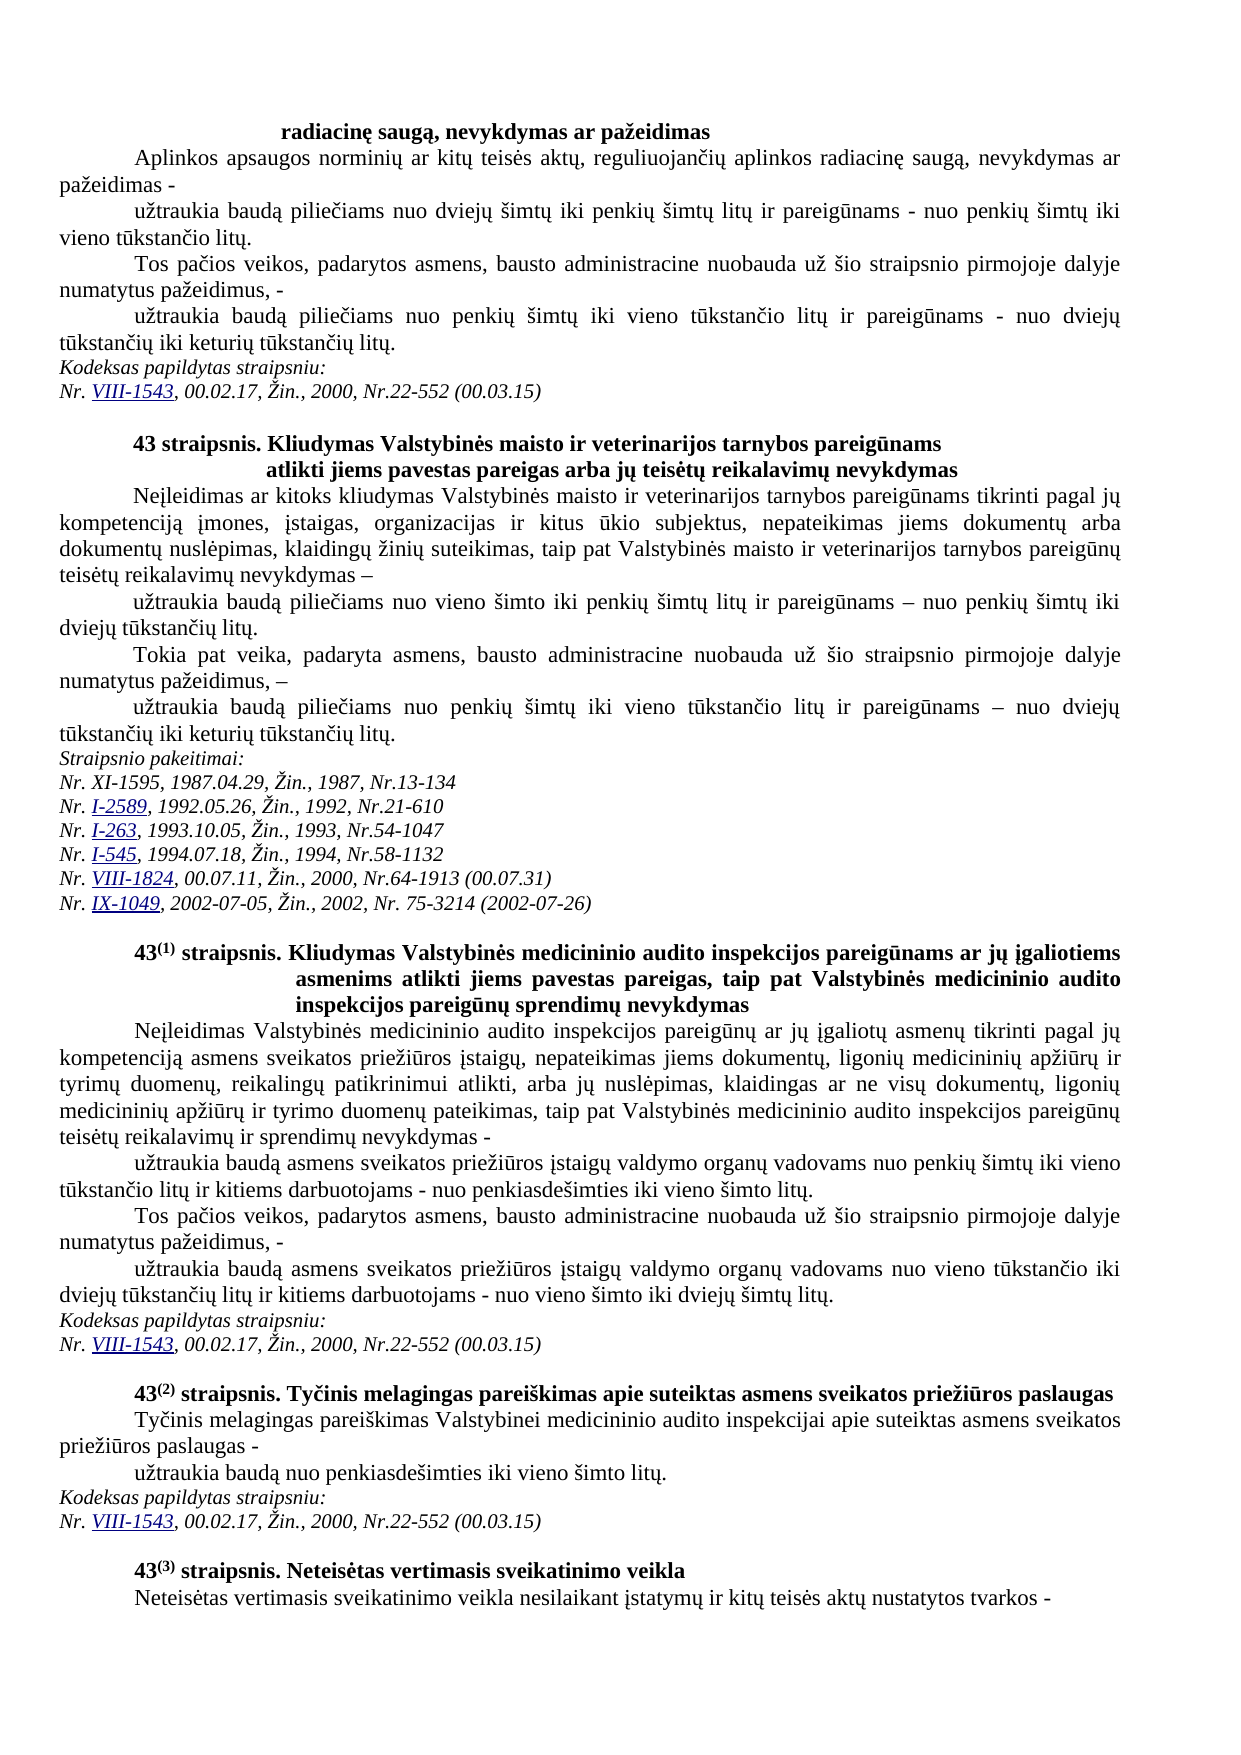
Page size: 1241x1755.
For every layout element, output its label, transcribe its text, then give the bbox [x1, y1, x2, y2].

text užtraukia baudą asmens sveikatos priežiūros įstaigų valdymo organų vadovams nuo vieno tūkstančio iki dviejų tūkstančių litų ir kitiems darbuotojams - nuo vieno šimto iki dviejų šimtų litų. [59, 1255, 1122, 1307]
text Nr. VIII-1824, 00.07.11, Žin., 2000, Nr.64-1913 (00.07.31) [59, 866, 1122, 890]
text Aplinkos apsaugos norminių ar kitų teisės aktų, reguliuojančių aplinkos radiacinę saugą, nevykdymas ar pažeidimas - [59, 144, 1122, 197]
text Tokia pat veika, padaryta asmens, bausto administracine nuobauda už šio straipsnio pirmojoje dalyje numatytus pažeidimus, – [59, 641, 1122, 693]
text Neįleidimas Valstybinės medicininio audito inspekcijos pareigūnų ar jų įgaliotų asmenų tikrinti pagal jų kompetenciją asmens sveikatos priežiūros įstaigų, nepateikimas jiems dokumentų, ligonių medicininių apžiūrų ir tyrimų duomenų, reikalingų patikrinimui atlikti, arba jų nuslėpimas, klaidingas ar ne visų dokumentų, ligonių medicininių apžiūrų ir tyrimo duomenų pateikimas, taip pat Valstybinės medicininio audito inspekcijos pareigūnų teisėtų reikalavimų ir sprendimų nevykdymas - [59, 1018, 1122, 1149]
text užtraukia baudą nuo penkiasdešimties iki vieno šimto litų. [59, 1459, 1122, 1485]
text 43 straipsnis. Kliudymas Valstybinės maisto ir veterinarijos tarnybos pareigūnams [59, 430, 1122, 456]
text užtraukia baudą piliečiams nuo vieno šimto iki penkių šimtų litų ir pareigūnams – nuo penkių šimtų iki dviejų tūkstančių litų. [59, 588, 1122, 641]
text radiacinę saugą, nevykdymas ar pažeidimas [281, 118, 1122, 144]
text Nr. I-545, 1994.07.18, Žin., 1994, Nr.58-1132 [59, 842, 1122, 866]
text Tyčinis melagingas pareiškimas Valstybinei medicininio audito inspekcijai apie suteiktas asmens sveikatos priežiūros paslaugas - [59, 1406, 1122, 1459]
text Nr. I-263, 1993.10.05, Žin., 1993, Nr.54-1047 [59, 818, 1122, 842]
text Kodeksas papildytas straipsniu: [59, 355, 1122, 379]
text Neteisėtas vertimasis sveikatinimo veikla nesilaikant įstatymų ir kitų teisės aktų nustatytos tvarkos - [59, 1584, 1122, 1610]
text 43(2) straipsnis. Tyčinis melagingas pareiškimas apie suteiktas asmens sveikatos priežiūros paslaugas [134, 1380, 1122, 1406]
text Nr. I-2589, 1992.05.26, Žin., 1992, Nr.21-610 [59, 794, 1122, 818]
text Nr. VIII-1543, 00.02.17, Žin., 2000, Nr.22-552 (00.03.15) [59, 1332, 1122, 1356]
text atlikti jiems pavestas pareigas arba jų teisėtų reikalavimų nevykdymas [59, 456, 1122, 482]
text užtraukia baudą piliečiams nuo penkių šimtų iki vieno tūkstančio litų ir pareigūnams – nuo dviejų tūkstančių iki keturių tūkstančių litų. [59, 693, 1122, 746]
text Nr. VIII-1543, 00.02.17, Žin., 2000, Nr.22-552 (00.03.15) [59, 1509, 1122, 1533]
text Straipsnio pakeitimai: [59, 746, 1122, 770]
text Tos pačios veikos, padarytos asmens, bausto administracine nuobauda už šio straipsnio pirmojoje dalyje numatytus pažeidimus, - [59, 1202, 1122, 1255]
text užtraukia baudą piliečiams nuo dviejų šimtų iki penkių šimtų litų ir pareigūnams - nuo penkių šimtų iki vieno tūkstančio litų. [59, 197, 1122, 250]
text Tos pačios veikos, padarytos asmens, bausto administracine nuobauda už šio straipsnio pirmojoje dalyje numatytus pažeidimus, - [59, 250, 1122, 303]
text Nr. XI-1595, 1987.04.29, Žin., 1987, Nr.13-134 [59, 770, 1122, 794]
text Kodeksas papildytas straipsniu: [59, 1485, 1122, 1509]
text 43(1) straipsnis. Kliudymas Valstybinės medicininio audito inspekcijos pareigūnams ar jų įgaliotiems asmenims atlikti jiems pavestas pareigas, taip pat Valstybinės medicininio audito inspekcijos pareigūnų sprendimų nevykdymas [134, 938, 1122, 1018]
text Nr. VIII-1543, 00.02.17, Žin., 2000, Nr.22-552 (00.03.15) [59, 379, 1122, 403]
text Nr. IX-1049, 2002-07-05, Žin., 2002, Nr. 75-3214 (2002-07-26) [59, 890, 1122, 914]
text užtraukia baudą piliečiams nuo penkių šimtų iki vieno tūkstančio litų ir pareigūnams - nuo dviejų tūkstančių iki keturių tūkstančių litų. [59, 303, 1122, 355]
text užtraukia baudą asmens sveikatos priežiūros įstaigų valdymo organų vadovams nuo penkių šimtų iki vieno tūkstančio litų ir kitiems darbuotojams - nuo penkiasdešimties iki vieno šimto litų. [59, 1149, 1122, 1202]
text 43(3) straipsnis. Neteisėtas vertimasis sveikatinimo veikla [59, 1557, 1122, 1584]
text Kodeksas papildytas straipsniu: [59, 1307, 1122, 1332]
text Neįleidimas ar kitoks kliudymas Valstybinės maisto ir veterinarijos tarnybos pareigūnams tikrinti pagal jų kompetenciją įmones, įstaigas, organizacijas ir kitus ūkio subjektus, nepateikimas jiems dokumentų arba dokumentų nuslėpimas, klaidingų žinių suteikimas, taip pat Valstybinės maisto ir veterinarijos tarnybos pareigūnų teisėtų reikalavimų nevykdymas – [59, 482, 1122, 588]
